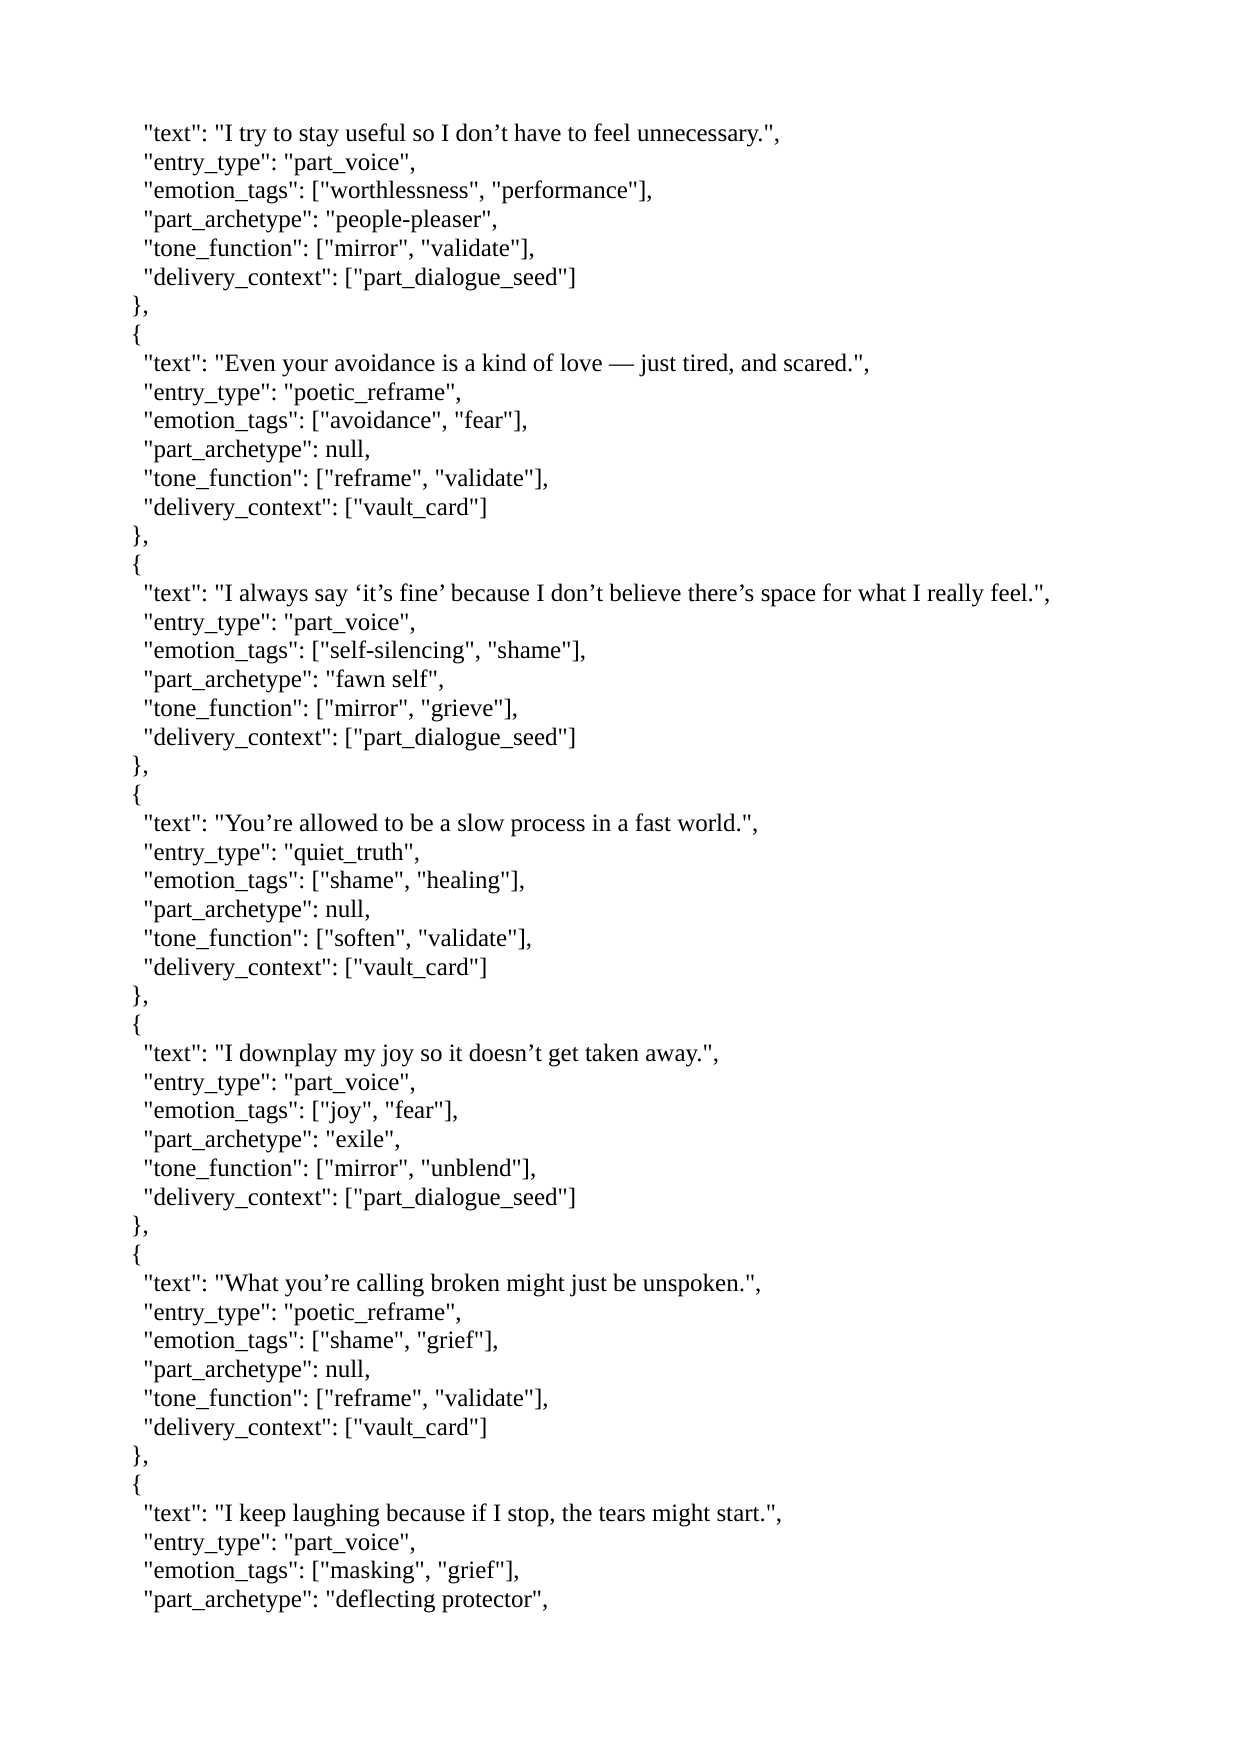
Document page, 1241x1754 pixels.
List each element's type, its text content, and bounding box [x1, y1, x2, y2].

text "emotion_tags": ["shame", "healing"], [118, 866, 1122, 894]
text "delivery_context": ["vault_card"] [118, 1412, 1122, 1441]
text "emotion_tags": ["worthlessness", "performance"], [118, 176, 1122, 204]
text "part_archetype": "people-pleaser", [118, 204, 1122, 233]
text "tone_function": ["mirror", "grieve"], [118, 693, 1122, 722]
text "emotion_tags": ["shame", "grief"], [118, 1326, 1122, 1354]
text }, [118, 1211, 1122, 1239]
text }, [118, 1441, 1122, 1469]
text "delivery_context": ["vault_card"] [118, 952, 1122, 981]
text "text": "I always say ‘it’s fine’ because I don’t believe there’s space for what I really feel.", [118, 578, 1122, 607]
text "text": "I try to stay useful so I don’t have to feel unnecessary.", [118, 118, 1122, 147]
text { [118, 1009, 1122, 1038]
text "part_archetype": null, [118, 1354, 1122, 1383]
text { [118, 1239, 1122, 1268]
text "emotion_tags": ["joy", "fear"], [118, 1096, 1122, 1124]
text }, [118, 291, 1122, 319]
text "tone_function": ["reframe", "validate"], [118, 1383, 1122, 1412]
text "delivery_context": ["vault_card"] [118, 492, 1122, 521]
text }, [118, 751, 1122, 779]
text "text": "I keep laughing because if I stop, the tears might start.", [118, 1498, 1122, 1527]
text "tone_function": ["mirror", "unblend"], [118, 1153, 1122, 1182]
text }, [118, 981, 1122, 1009]
text "text": "You’re allowed to be a slow process in a fast world.", [118, 808, 1122, 837]
text "part_archetype": "exile", [118, 1124, 1122, 1153]
text "entry_type": "quiet_truth", [118, 837, 1122, 866]
text "tone_function": ["soften", "validate"], [118, 923, 1122, 952]
text { [118, 319, 1122, 348]
text "text": "I downplay my joy so it doesn’t get taken away.", [118, 1038, 1122, 1067]
text { [118, 549, 1122, 578]
text "part_archetype": "deflecting protector", [118, 1584, 1122, 1613]
text { [118, 779, 1122, 808]
text "entry_type": "part_voice", [118, 1527, 1122, 1556]
text "entry_type": "part_voice", [118, 607, 1122, 636]
text "entry_type": "poetic_reframe", [118, 1297, 1122, 1326]
text "part_archetype": null, [118, 894, 1122, 923]
text "delivery_context": ["part_dialogue_seed"] [118, 722, 1122, 751]
text "emotion_tags": ["self-silencing", "shame"], [118, 636, 1122, 664]
text "delivery_context": ["part_dialogue_seed"] [118, 1182, 1122, 1211]
text "part_archetype": "fawn self", [118, 664, 1122, 693]
text "tone_function": ["reframe", "validate"], [118, 463, 1122, 492]
text "delivery_context": ["part_dialogue_seed"] [118, 262, 1122, 291]
text "emotion_tags": ["masking", "grief"], [118, 1556, 1122, 1584]
text }, [118, 521, 1122, 549]
text "entry_type": "part_voice", [118, 1067, 1122, 1096]
text "entry_type": "poetic_reframe", [118, 377, 1122, 406]
text "entry_type": "part_voice", [118, 147, 1122, 176]
text { [118, 1469, 1122, 1498]
text "text": "What you’re calling broken might just be unspoken.", [118, 1268, 1122, 1297]
text "tone_function": ["mirror", "validate"], [118, 233, 1122, 262]
text "part_archetype": null, [118, 434, 1122, 463]
text "emotion_tags": ["avoidance", "fear"], [118, 406, 1122, 434]
text "text": "Even your avoidance is a kind of love — just tired, and scared.", [118, 348, 1122, 377]
